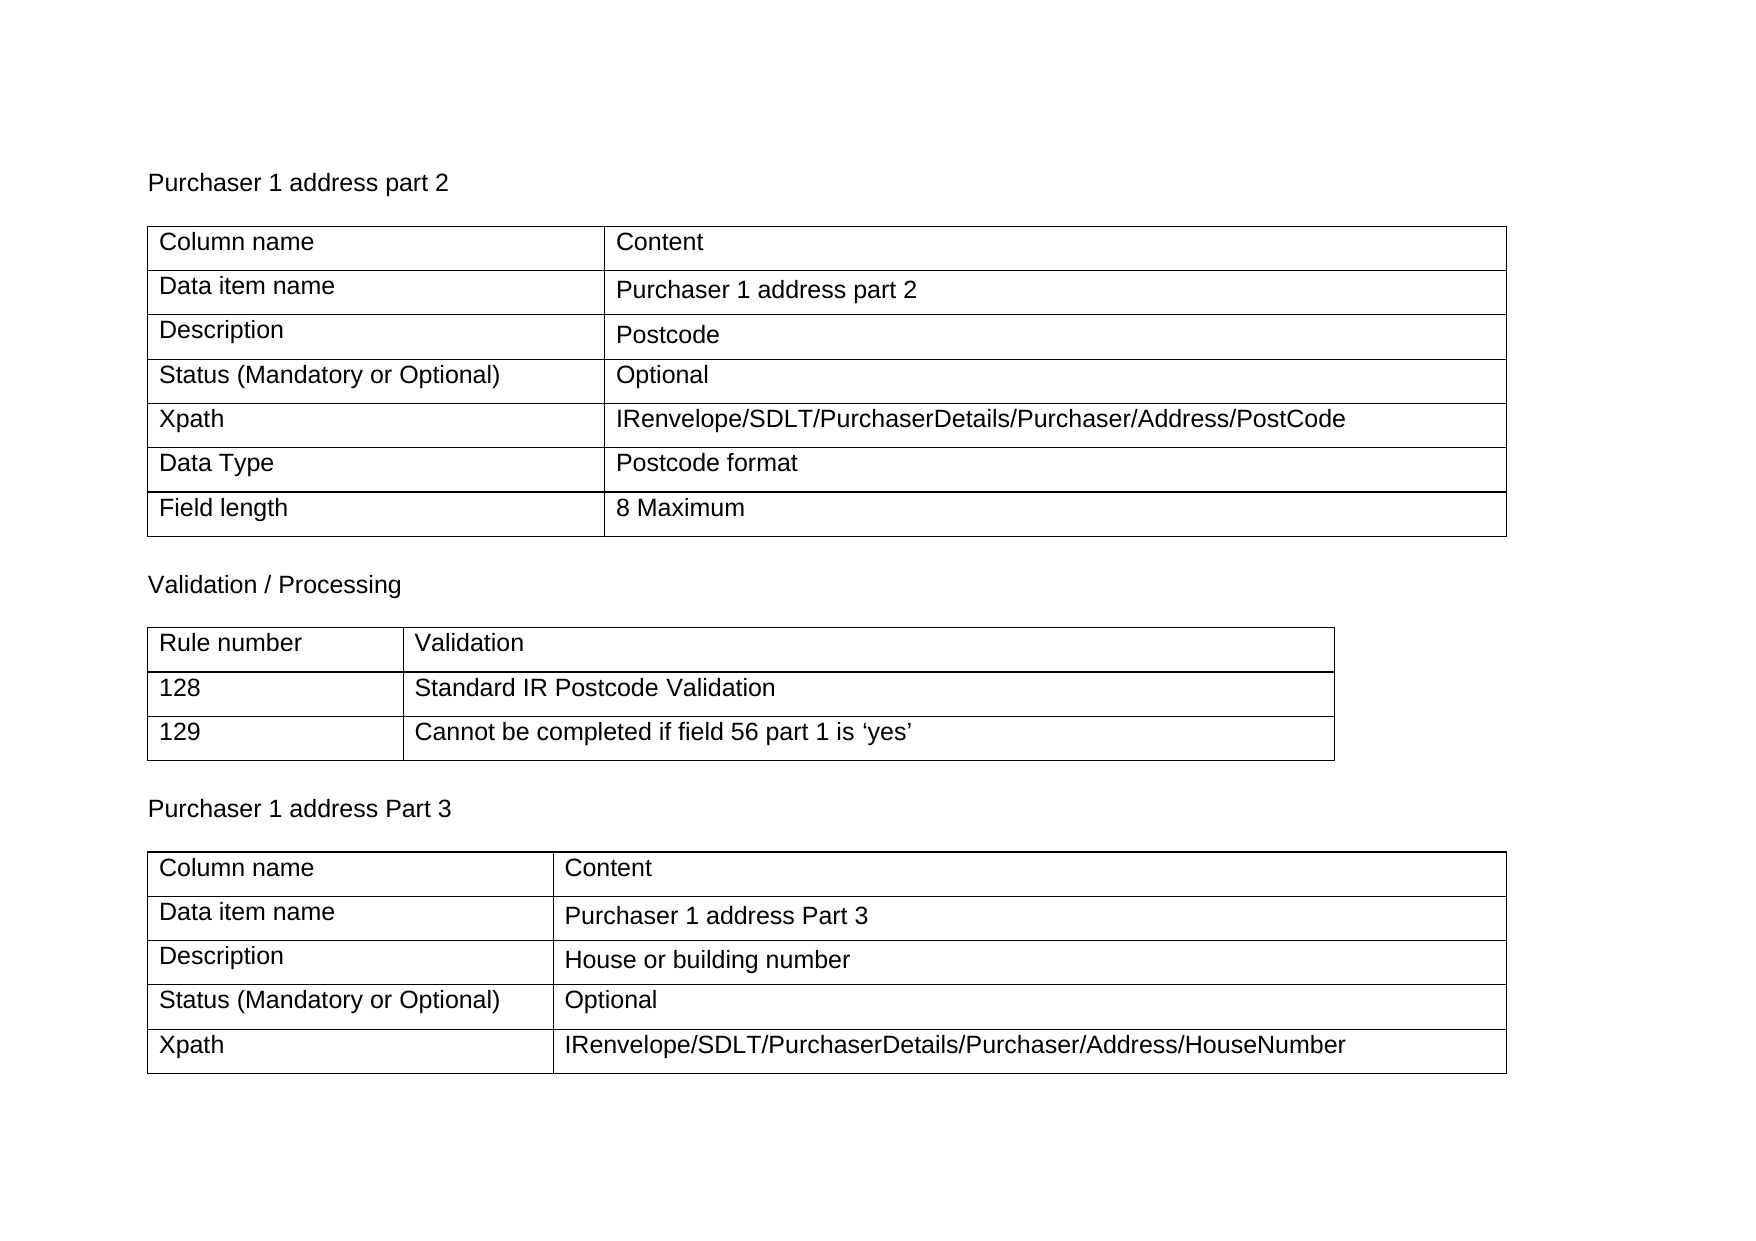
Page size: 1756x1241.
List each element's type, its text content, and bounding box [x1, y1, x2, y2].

subtitle Purchaser 1 address Part 3 [148, 794, 1515, 823]
table_cell Purchaser 1 address Part 3 [554, 897, 1506, 940]
table_cell Optional [554, 985, 1506, 1028]
table_header Content [605, 227, 1506, 270]
table_cell Xpath [148, 1030, 553, 1073]
table_cell 129 [148, 717, 403, 760]
table_cell Cannot be completed if field 56 part 1 is ‘yes’ [404, 717, 1334, 760]
table_cell Postcode [605, 315, 1506, 359]
table_cell Field length [148, 493, 604, 536]
table_cell IRenvelope/SDLT/PurchaserDetails/Purchaser/Address/PostCode [605, 404, 1506, 447]
table_header Column name [148, 227, 604, 270]
table_cell Purchaser 1 address part 2 [605, 271, 1506, 314]
table_cell Postcode format [605, 448, 1506, 491]
table_header Rule number [148, 628, 403, 671]
subtitle Purchaser 1 address part 2 [148, 168, 1515, 197]
table_cell Status (Mandatory or Optional) [148, 360, 604, 403]
table_cell Optional [605, 360, 1506, 403]
table_header Validation [404, 628, 1334, 671]
table_cell House or building number [554, 941, 1506, 984]
table_cell Status (Mandatory or Optional) [148, 985, 553, 1028]
table_cell 128 [148, 673, 403, 716]
subtitle Validation / Processing [148, 570, 1515, 598]
table_cell Xpath [148, 404, 604, 447]
table_cell Description [148, 315, 604, 359]
table_cell Data item name [148, 271, 604, 314]
table_cell IRenvelope/SDLT/PurchaserDetails/Purchaser/Address/HouseNumber [554, 1030, 1506, 1073]
table_cell 8 Maximum [605, 493, 1506, 536]
table_cell Description [148, 941, 553, 984]
table_cell Data item name [148, 897, 553, 940]
table_cell Standard IR Postcode Validation [404, 673, 1334, 716]
table_header Column name [148, 853, 553, 896]
table_cell Data Type [148, 448, 604, 491]
table_header Content [554, 853, 1506, 896]
